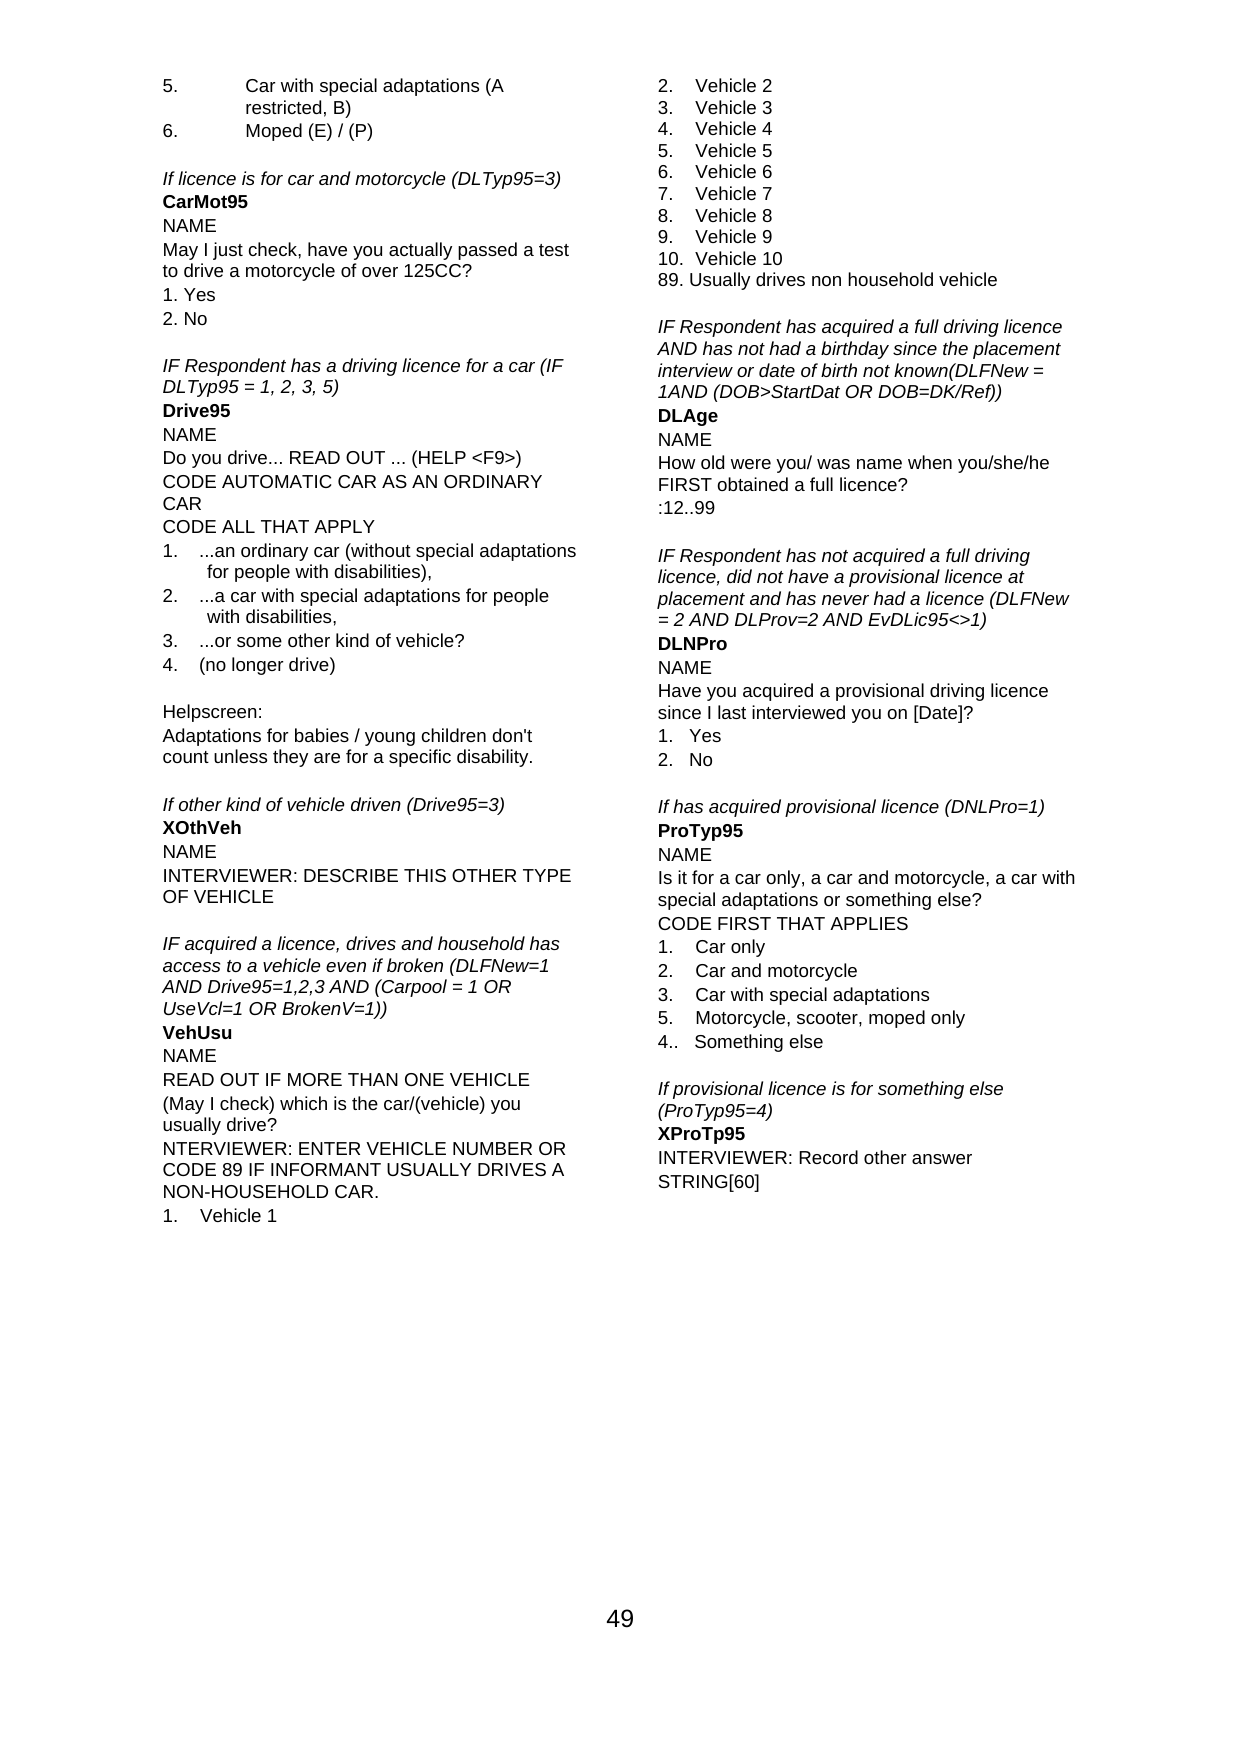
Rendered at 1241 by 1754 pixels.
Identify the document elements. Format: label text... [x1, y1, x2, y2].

text 1. ...an ordinary car (without special adaptations for people with disabilities), [162, 539, 583, 583]
list Vehicle 9 [658, 226, 1078, 247]
text STRING[60] [658, 1170, 1078, 1192]
text 2. No [162, 307, 583, 329]
text NAME [658, 843, 1078, 865]
text IF Respondent has a driving licence for a car (IF DLTyp95 = 1, 2, 3, 5) [162, 354, 583, 398]
list Vehicle 8 [658, 204, 1078, 226]
text NAME [162, 215, 583, 236]
text INTERVIEWER: DESCRIBE THIS OTHER TYPE OF VEHICLE [162, 864, 583, 907]
list Vehicle 7 [658, 183, 1078, 204]
text IF Respondent has not acquired a full driving licence, did not have a provisional licence at placement and has never had a licence (DLFNew = 2 AND DLProv=2 AND EvDLic95<>1) [658, 544, 1078, 631]
list Vehicle 1 [162, 1204, 583, 1226]
text XOthVeh [162, 817, 583, 839]
text IF Respondent has acquired a full driving licence AND has not had a birthday since the placement interview or date of birth not known(DLFNew = 1AND (DOB>StartDat OR DOB=DK/Ref)) [658, 316, 1078, 403]
text 4. (no longer drive) [162, 654, 583, 675]
text 1. Yes [162, 284, 583, 305]
list Car only [658, 936, 1078, 958]
list Vehicle 3 [658, 97, 1078, 118]
text If other kind of vehicle driven (Drive95=3) [162, 793, 583, 815]
list Car with special adaptations (A restricted, B) [162, 75, 583, 118]
text NAME [658, 656, 1078, 678]
text CODE AUTOMATIC CAR AS AN ORDINARY CAR [162, 471, 583, 514]
text NAME [162, 1045, 583, 1067]
text If licence is for car and motorcycle (DLTyp95=3) [162, 167, 583, 189]
text NAME [162, 841, 583, 862]
text DLAge [658, 405, 1078, 426]
text 89. Usually drives non household vehicle [658, 269, 1078, 291]
list Car with special adaptations [658, 983, 1078, 1005]
list Vehicle 2 [658, 75, 1078, 97]
text IF acquired a licence, drives and household has access to a vehicle even if broken (DLFNew=1 AND Drive95=1,2,3 AND (Carpool = 1 OR UseVcl=1 OR BrokenV=1)) [162, 933, 583, 1019]
text 2. No [658, 749, 1078, 771]
list Vehicle 4 [658, 118, 1078, 140]
text Helpscreen: [162, 701, 583, 722]
text CarMot95 [162, 191, 583, 213]
list Car and motorcycle [658, 960, 1078, 981]
text CODE FIRST THAT APPLIES [658, 912, 1078, 934]
text If has acquired provisional licence (DNLPro=1) [658, 796, 1078, 818]
text NTERVIEWER: ENTER VEHICLE NUMBER OR CODE 89 IF INFORMANT USUALLY DRIVES A NON-HOUSEHOLD CAR. [162, 1138, 583, 1202]
text INTERVIEWER: Record other answer [658, 1147, 1078, 1168]
text If provisional licence is for something else (ProTyp95=4) [658, 1078, 1078, 1121]
text 4.. Something else [658, 1031, 1078, 1052]
list Vehicle 10 [658, 247, 1078, 269]
text Have you acquired a provisional driving licence since I last interviewed you on [Date]? [658, 680, 1078, 723]
text READ OUT IF MORE THAN ONE VEHICLE [162, 1069, 583, 1090]
text Drive95 [162, 400, 583, 421]
text 1. Yes [658, 725, 1078, 747]
list Motorcycle, scooter, moped only [658, 1007, 1078, 1028]
list Vehicle 6 [658, 161, 1078, 183]
text :12..99 [658, 497, 1078, 519]
text DLNPro [658, 633, 1078, 654]
text May I just check, have you actually passed a test to drive a motorcycle of over 125CC? [162, 238, 583, 282]
text ProTyp95 [658, 820, 1078, 841]
text (May I check) which is the car/(vehicle) you usually drive? [162, 1092, 583, 1136]
text 2. ...a car with special adaptations for people with disabilities, [162, 585, 583, 628]
text How old were you/ was name when you/she/he FIRST obtained a full licence? [658, 452, 1078, 495]
text CODE ALL THAT APPLY [162, 516, 583, 537]
text 3. ...or some other kind of vehicle? [162, 630, 583, 652]
text NAME [658, 428, 1078, 450]
text Adaptations for babies / young children don't count unless they are for a specific disability. [162, 724, 583, 768]
text Do you drive... READ OUT ... (HELP <F9>) [162, 447, 583, 469]
text XProTp95 [658, 1123, 1078, 1145]
text NAME [162, 423, 583, 445]
list Moped (E) / (P) [162, 120, 583, 142]
list Vehicle 5 [658, 140, 1078, 161]
text VehUsu [162, 1022, 583, 1043]
text Is it for a car only, a car and motorcycle, a car with special adaptations or something else? [658, 867, 1078, 910]
